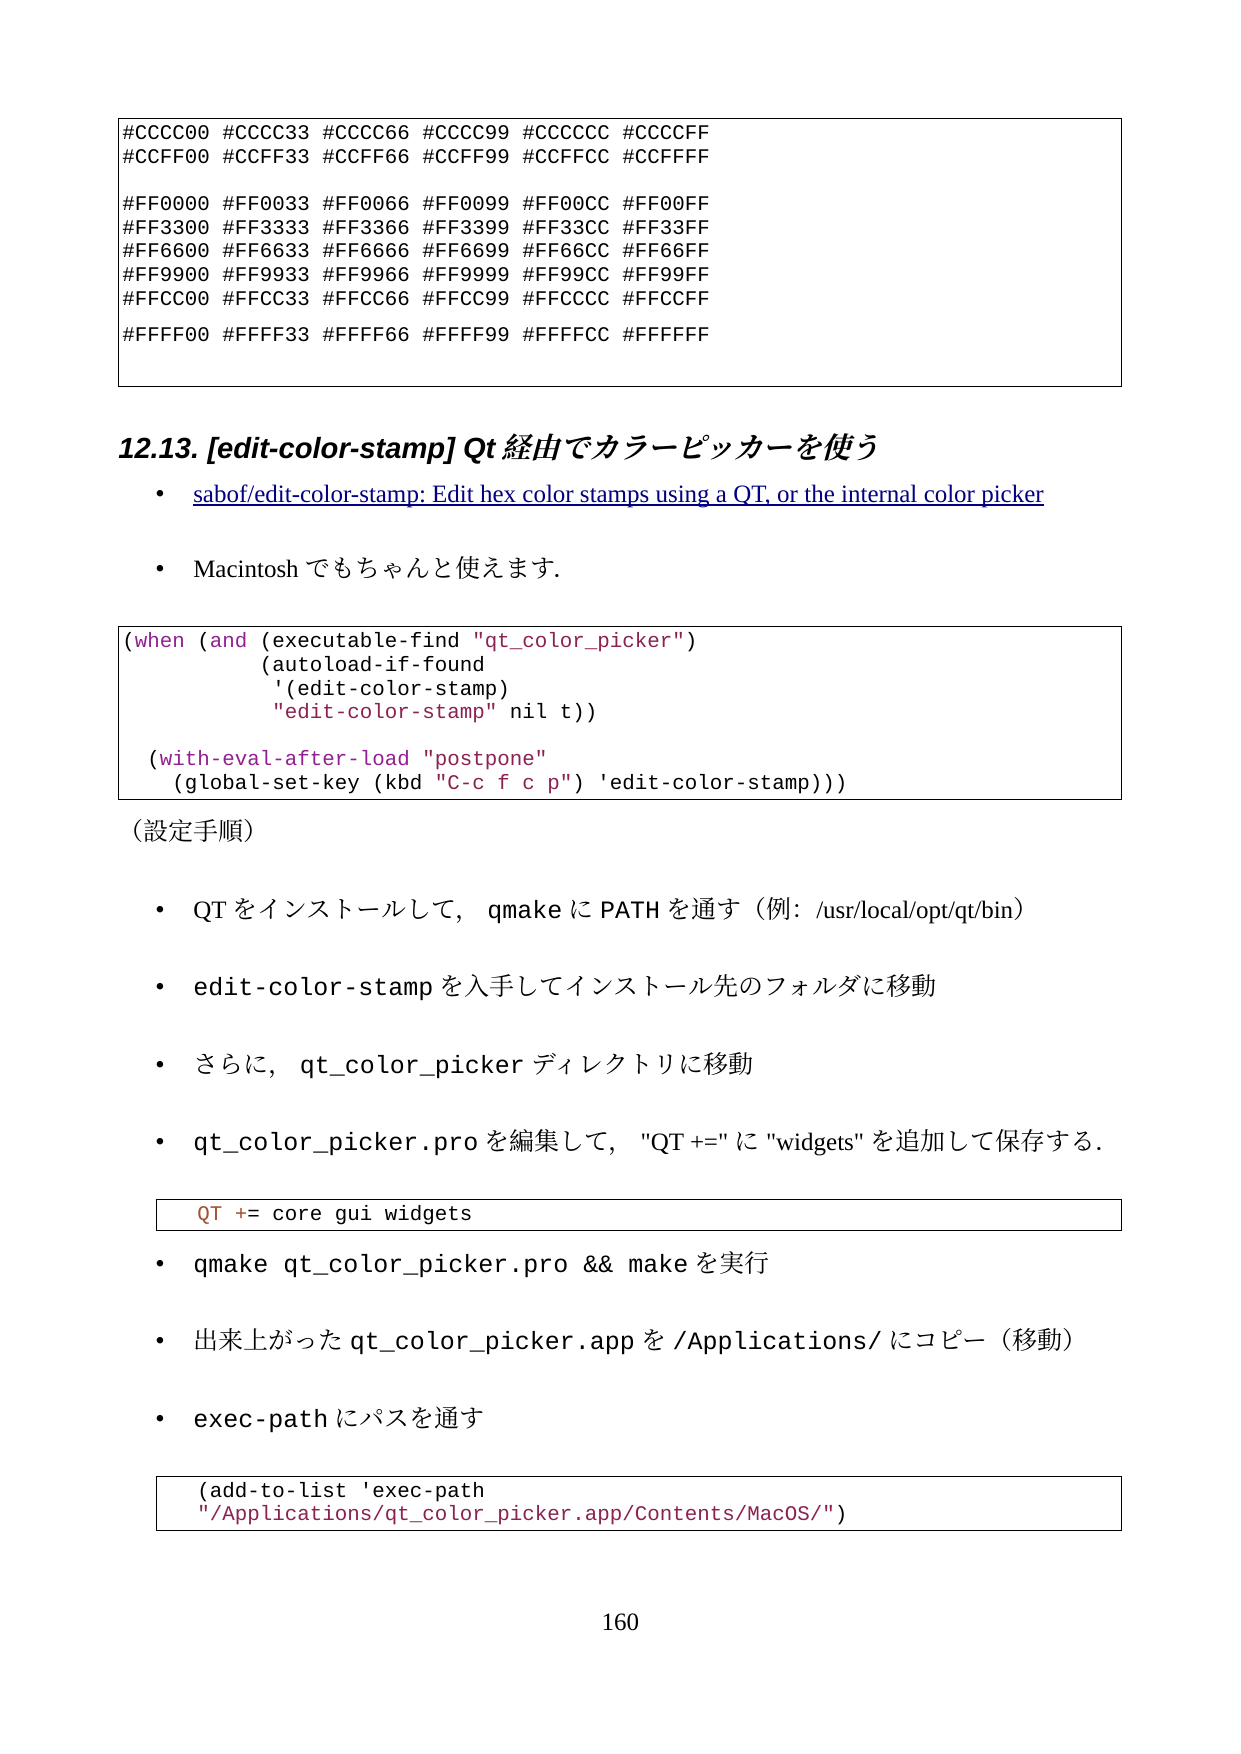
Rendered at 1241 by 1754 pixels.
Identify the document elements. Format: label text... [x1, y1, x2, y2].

text #FF9900 #FF9933 #FF9966 #FF9999 #FF99CC #FF99FF [119, 260, 1121, 284]
text #FF6600 #FF6633 #FF6666 #FF6699 #FF66CC #FF66FF [119, 236, 1121, 260]
list QT をインストールして， qmake に PATH を通す（例：/usr/local/opt/qt/bin） [156, 889, 1122, 954]
list さらに， qt_color_picker ディレクトリに移動 [156, 1044, 1122, 1109]
text (autoload-if-found [119, 650, 1121, 673]
list (add-to-list 'exec-path "/Applications/qt_color_picker.app/Contents/MacOS/") [157, 1477, 1121, 1530]
text #CCFF00 #CCFF33 #CCFF66 #CCFF99 #CCFFCC #CCFFFF [119, 142, 1121, 165]
text （設定手順） [118, 812, 1122, 877]
text (with-eval-after-load "postpone" [119, 744, 1121, 768]
list qt_color_picker.pro を編集して， "QT +=" に "widgets" を追加して保存する． [156, 1122, 1122, 1187]
list qmake qt_color_picker.pro && make を実行 [156, 1243, 1122, 1308]
text #FF3300 #FF3333 #FF3366 #FF3399 #FF33CC #FF33FF [119, 213, 1121, 236]
list 出来上がった qt_color_picker.app を /Applications/ にコピー（移動） [156, 1321, 1122, 1386]
list edit-color-stamp を入手してインストール先のフォルダに移動 [156, 967, 1122, 1032]
text (global-set-key (kbd "C-c f c p") 'edit-color-stamp))) [119, 768, 1121, 799]
list sabof/edit-color-stamp: Edit hex color stamps using a QT, or the internal color picker [156, 479, 1122, 537]
subtitle [edit-color-stamp] Qt経由でカラーピッカーを使う [118, 425, 1122, 467]
text #CCCC00 #CCCC33 #CCCC66 #CCCC99 #CCCCCC #CCCCFF [119, 119, 1121, 142]
list exec-path にパスを通す [156, 1398, 1122, 1463]
text (when (and (executable-find "qt_color_picker") [119, 627, 1121, 650]
text "edit-color-stamp" nil t)) [119, 697, 1121, 721]
text '(edit-color-stamp) [119, 673, 1121, 697]
text #FFFF00 #FFFF33 #FFFF66 #FFFF99 #FFFFCC #FFFFFF [119, 320, 1121, 347]
text #FF0000 #FF0033 #FF0066 #FF0099 #FF00CC #FF00FF [119, 189, 1121, 213]
text #FFCC00 #FFCC33 #FFCC66 #FFCC99 #FFCCCC #FFCCFF [119, 284, 1121, 311]
list QT += core gui widgets [157, 1200, 1121, 1230]
list Macintosh でもちゃんと使えます． [156, 549, 1122, 614]
